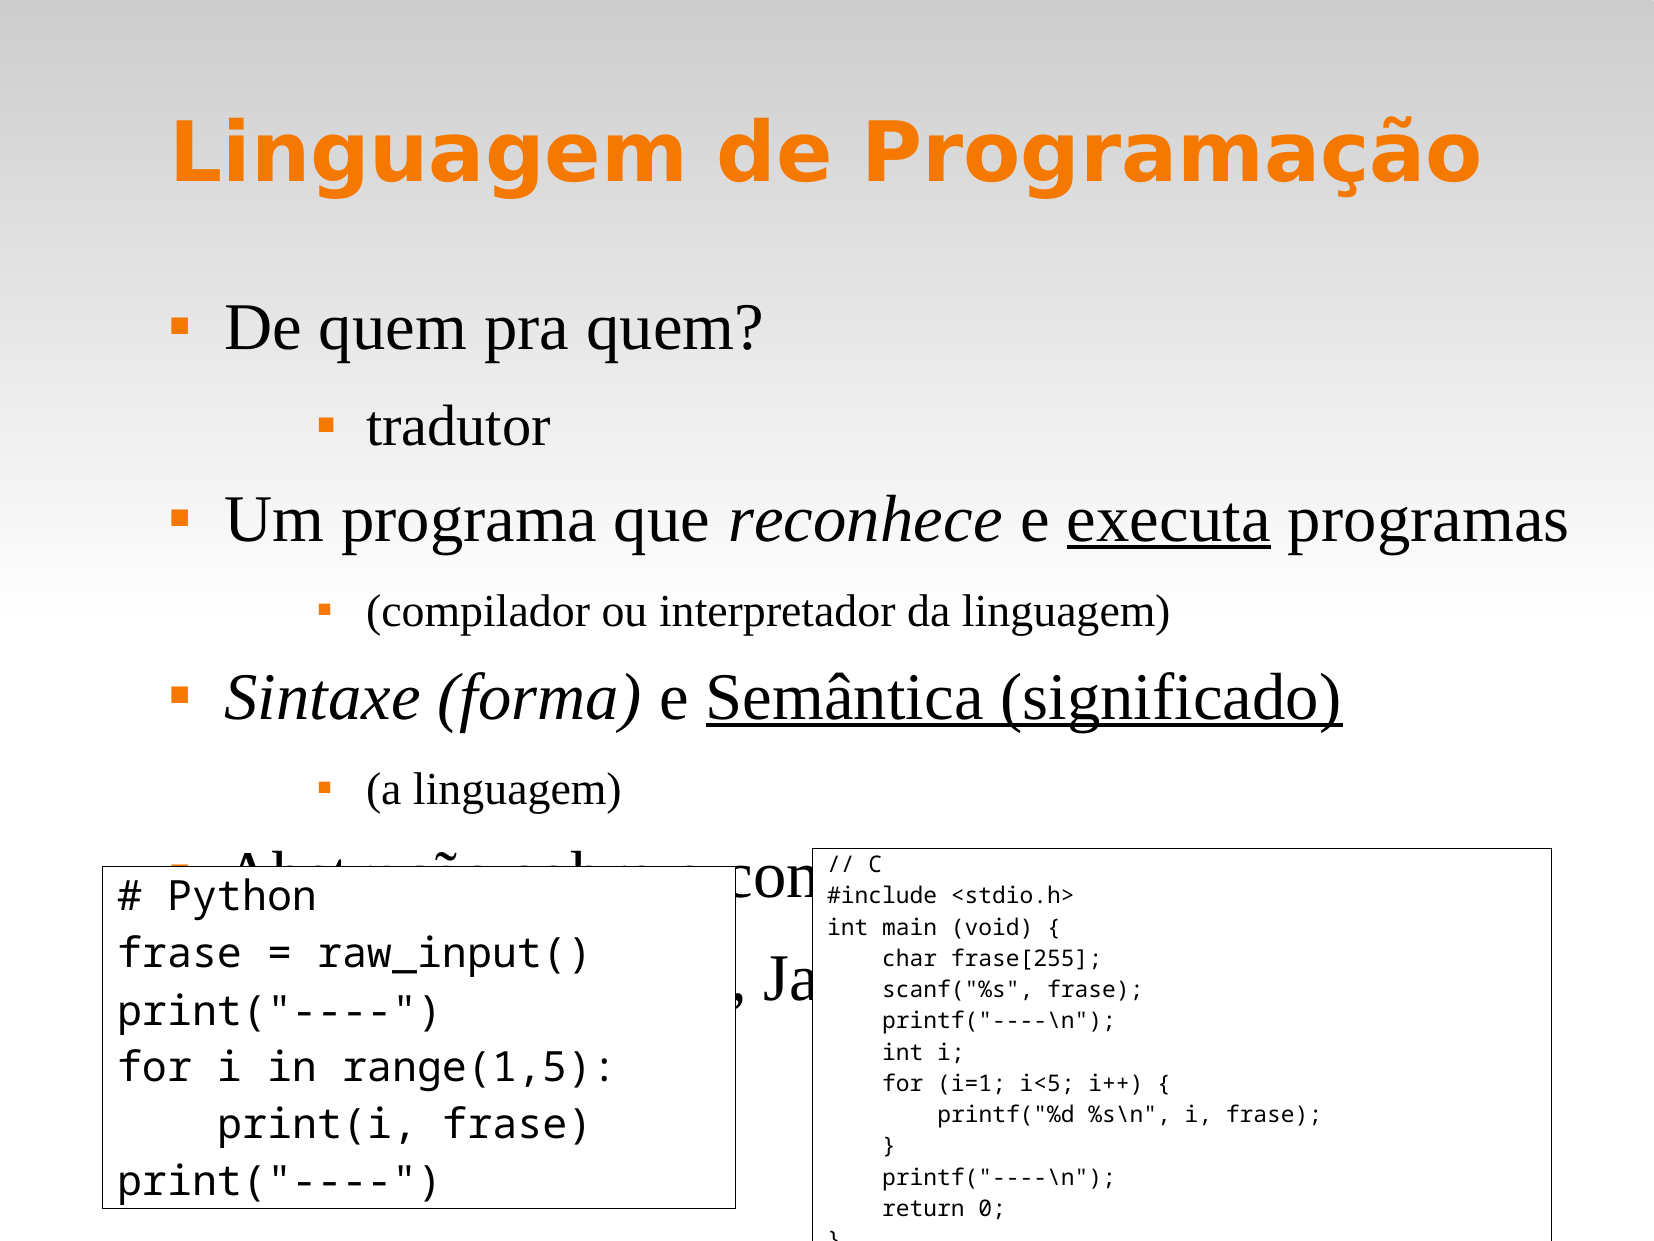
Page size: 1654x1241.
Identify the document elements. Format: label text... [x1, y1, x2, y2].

list De quem pra quem? tradutor Um programa que reconhece e executa programas (compilador ou interpretador da linguagem) Sintaxe (forma) e Semântica (significado) (a linguagem) Abstração sobre o computador C, C++, Java, PHP, JavaScript, Python [82, 290, 1571, 1109]
text_box # Python frase = raw_input() print("----") for i in range(1,5): print(i, frase) print("----") [102, 891, 736, 1183]
text_box // C #include <stdio.h> int main (void) { char frase[255]; scanf("%s", frase); printf("----\n"); int i; for (i=1; i<5; i++) { printf("%d %s\n", i, frase); } printf("----\n"); return 0; } [812, 877, 1552, 1226]
title Linguagem de Programação [82, 49, 1571, 257]
